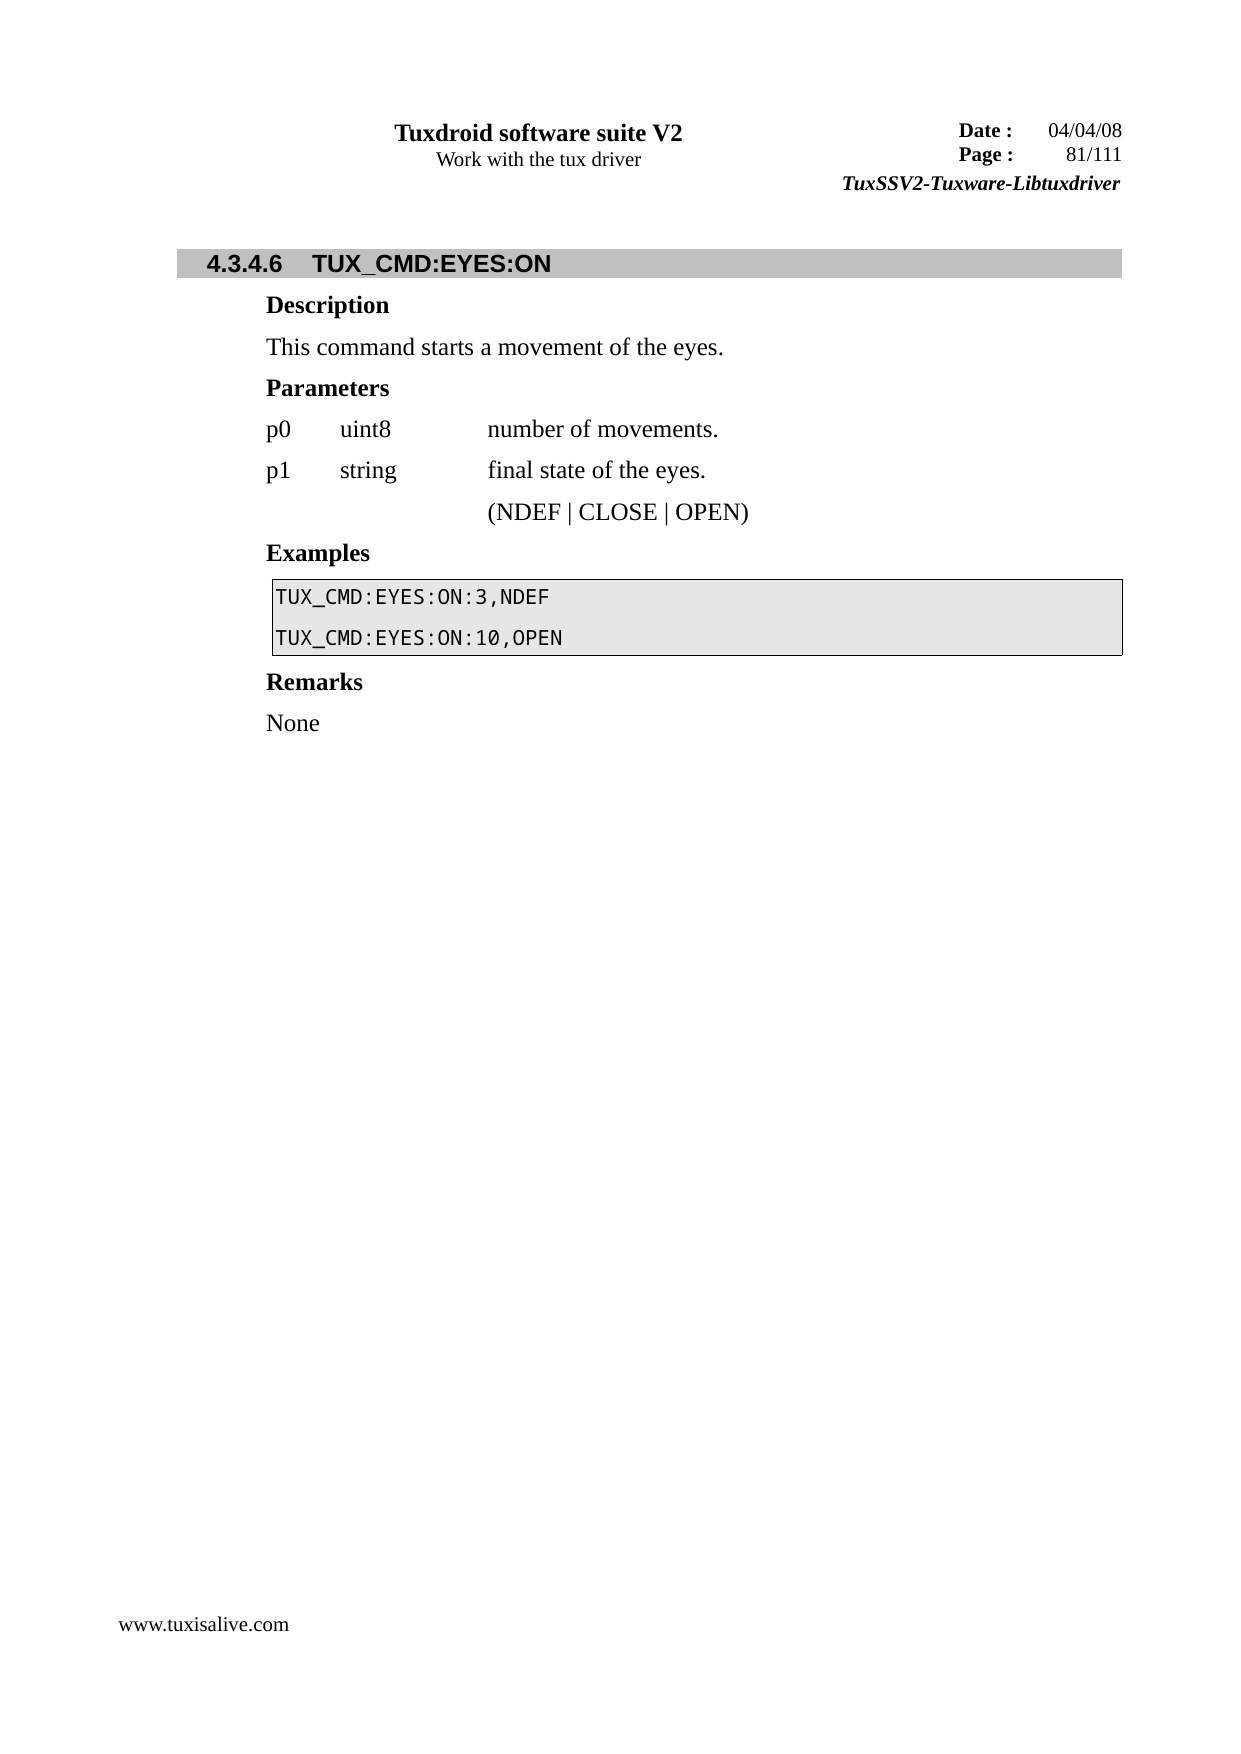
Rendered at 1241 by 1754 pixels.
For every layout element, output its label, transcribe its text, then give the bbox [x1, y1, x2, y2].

text Examples [266, 538, 1122, 567]
text Remarks [266, 667, 1122, 696]
text Parameters [266, 373, 1122, 402]
text p0 uint8 number of movements. [266, 414, 1122, 443]
text (NDEF | CLOSE | OPEN) [266, 497, 1122, 526]
text None [266, 708, 1122, 737]
text This command starts a movement of the eyes. [266, 332, 1122, 361]
text TUX_CMD:EYES:ON:10,OPEN [273, 620, 1122, 655]
subtitle TUX_CMD:EYES:ON [177, 249, 1122, 278]
text p1 string final state of the eyes. [266, 456, 1122, 484]
text TUX_CMD:EYES:ON:3,NDEF [273, 580, 1122, 611]
text Description [266, 291, 1122, 319]
